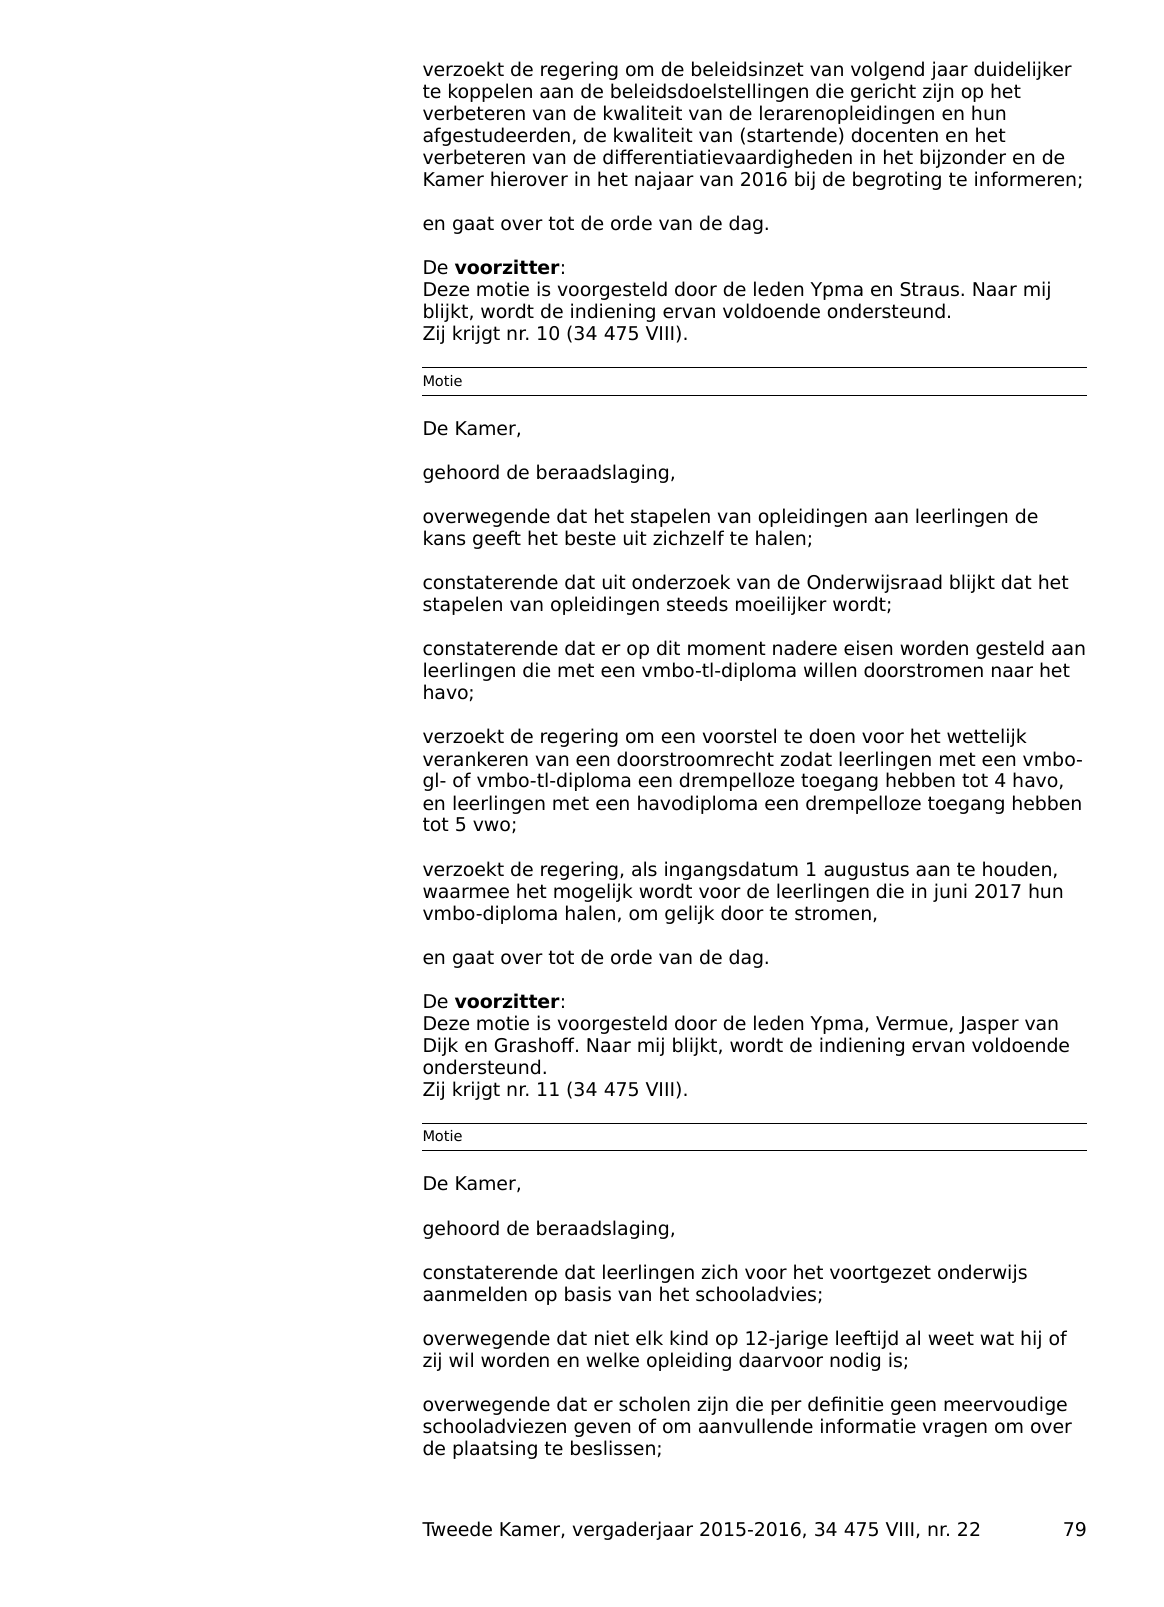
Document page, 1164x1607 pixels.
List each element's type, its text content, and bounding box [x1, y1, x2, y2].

text De Kamer, [422, 418, 1087, 440]
text Deze motie is voorgesteld door de leden Ypma en Straus. Naar mij blijkt, wordt de indiening ervan voldoende ondersteund. [422, 279, 1087, 323]
text overwegende dat er scholen zijn die per definitie geen meervoudige schooladviezen geven of om aanvullende informatie vragen om over de plaatsing te beslissen; [422, 1394, 1087, 1460]
text constaterende dat er op dit moment nadere eisen worden gesteld aan leerlingen die met een vmbo-tl-diploma willen doorstromen naar het havo; [422, 638, 1087, 704]
text overwegende dat het stapelen van opleidingen aan leerlingen de kans geeft het beste uit zichzelf te halen; [422, 506, 1087, 550]
table_header Motie [422, 1124, 1087, 1150]
text Zij krijgt nr. 10 (34 475 VIII). [422, 323, 1087, 345]
text verzoekt de regering om een voorstel te doen voor het wettelijk verankeren van een doorstroomrecht zodat leerlingen met een vmbo-gl- of vmbo-tl-diploma een drempelloze toegang hebben tot 4 havo, en leerlingen met een havodiploma een drempelloze toegang hebben tot 5 vwo; [422, 726, 1087, 836]
text constaterende dat leerlingen zich voor het voortgezet onderwijs aanmelden op basis van het schooladvies; [422, 1262, 1087, 1306]
text verzoekt de regering, als ingangsdatum 1 augustus aan te houden, waarmee het mogelijk wordt voor de leerlingen die in juni 2017 hun vmbo-diploma halen, om gelijk door te stromen, [422, 858, 1087, 924]
text De voorzitter: [422, 991, 1087, 1013]
text verzoekt de regering om de beleidsinzet van volgend jaar duidelijker te koppelen aan de beleidsdoelstellingen die gericht zijn op het verbeteren van de kwaliteit van de lerarenopleidingen en hun afgestudeerden, de kwaliteit van (startende) docenten en het verbeteren van de differentiatievaardigheden in het bijzonder en de Kamer hierover in het najaar van 2016 bij de begroting te informeren; [422, 59, 1087, 191]
text De Kamer, [422, 1173, 1087, 1195]
text Deze motie is voorgesteld door de leden Ypma, Vermue, Jasper van Dijk en Grashoff. Naar mij blijkt, wordt de indiening ervan voldoende ondersteund. [422, 1013, 1087, 1079]
table_header Motie [422, 368, 1087, 394]
text gehoord de beraadslaging, [422, 1217, 1087, 1239]
text en gaat over tot de orde van de dag. [422, 947, 1087, 969]
text constaterende dat uit onderzoek van de Onderwijsraad blijkt dat het stapelen van opleidingen steeds moeilijker wordt; [422, 572, 1087, 616]
text gehoord de beraadslaging, [422, 462, 1087, 484]
text Zij krijgt nr. 11 (34 475 VIII). [422, 1079, 1087, 1101]
text en gaat over tot de orde van de dag. [422, 213, 1087, 235]
text De voorzitter: [422, 257, 1087, 279]
text overwegende dat niet elk kind op 12-jarige leeftijd al weet wat hij of zij wil worden en welke opleiding daarvoor nodig is; [422, 1328, 1087, 1372]
